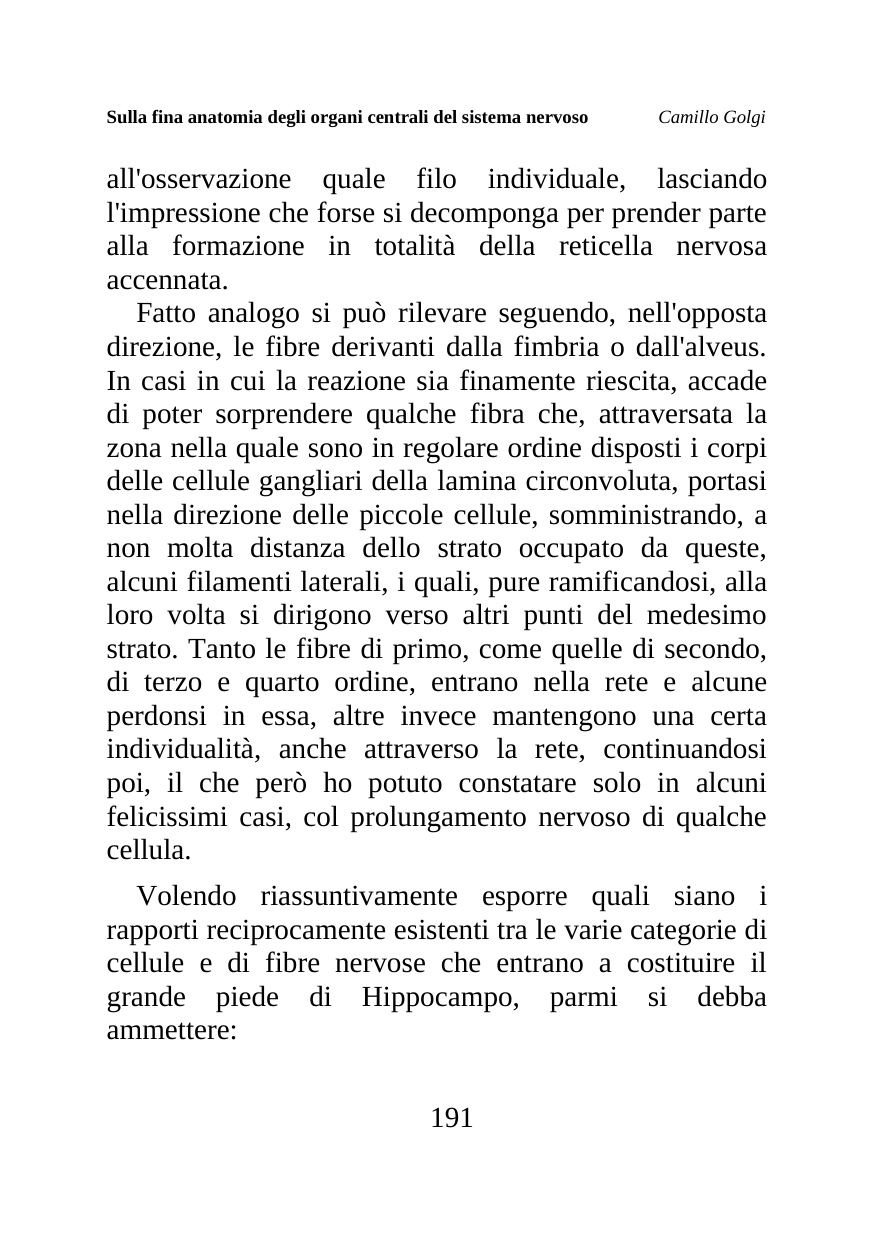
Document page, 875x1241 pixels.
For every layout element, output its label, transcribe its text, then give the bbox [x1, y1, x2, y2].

text all'osservazione quale filo individuale, lasciando l'impressione che forse si decomponga per prender parte alla formazione in totalità della reticella nervosa accennata. [106, 161, 768, 296]
text Fatto analogo si può rilevare seguendo, nell'opposta direzione, le fibre derivanti dalla fimbria o dall'alveus. In casi in cui la reazione sia finamente riescita, accade di poter sorprendere qualche fibra che, attraversata la zona nella quale sono in regolare ordine disposti i corpi delle cellule gangliari della lamina circonvoluta, portasi nella direzione delle piccole cellule, somministrando, a non molta distanza dello strato occupato da queste, alcuni filamenti laterali, i quali, pure ramificandosi, alla loro volta si dirigono verso altri punti del medesimo strato. Tanto le fibre di primo, come quelle di secondo, di terzo e quarto ordine, entrano nella rete e alcune perdonsi in essa, altre invece mantengono una certa individualità, anche attraverso la rete, continuandosi poi, il che però ho potuto constatare solo in alcuni felicissimi casi, col prolungamento nervoso di qualche cellula. [106, 296, 768, 866]
text Volendo riassuntivamente esporre quali siano i rapporti reciprocamente esistenti tra le varie categorie di cellule e di fibre nervose che entrano a costituire il grande piede di Hippocampo, parmi si debba ammettere: [106, 878, 768, 1046]
